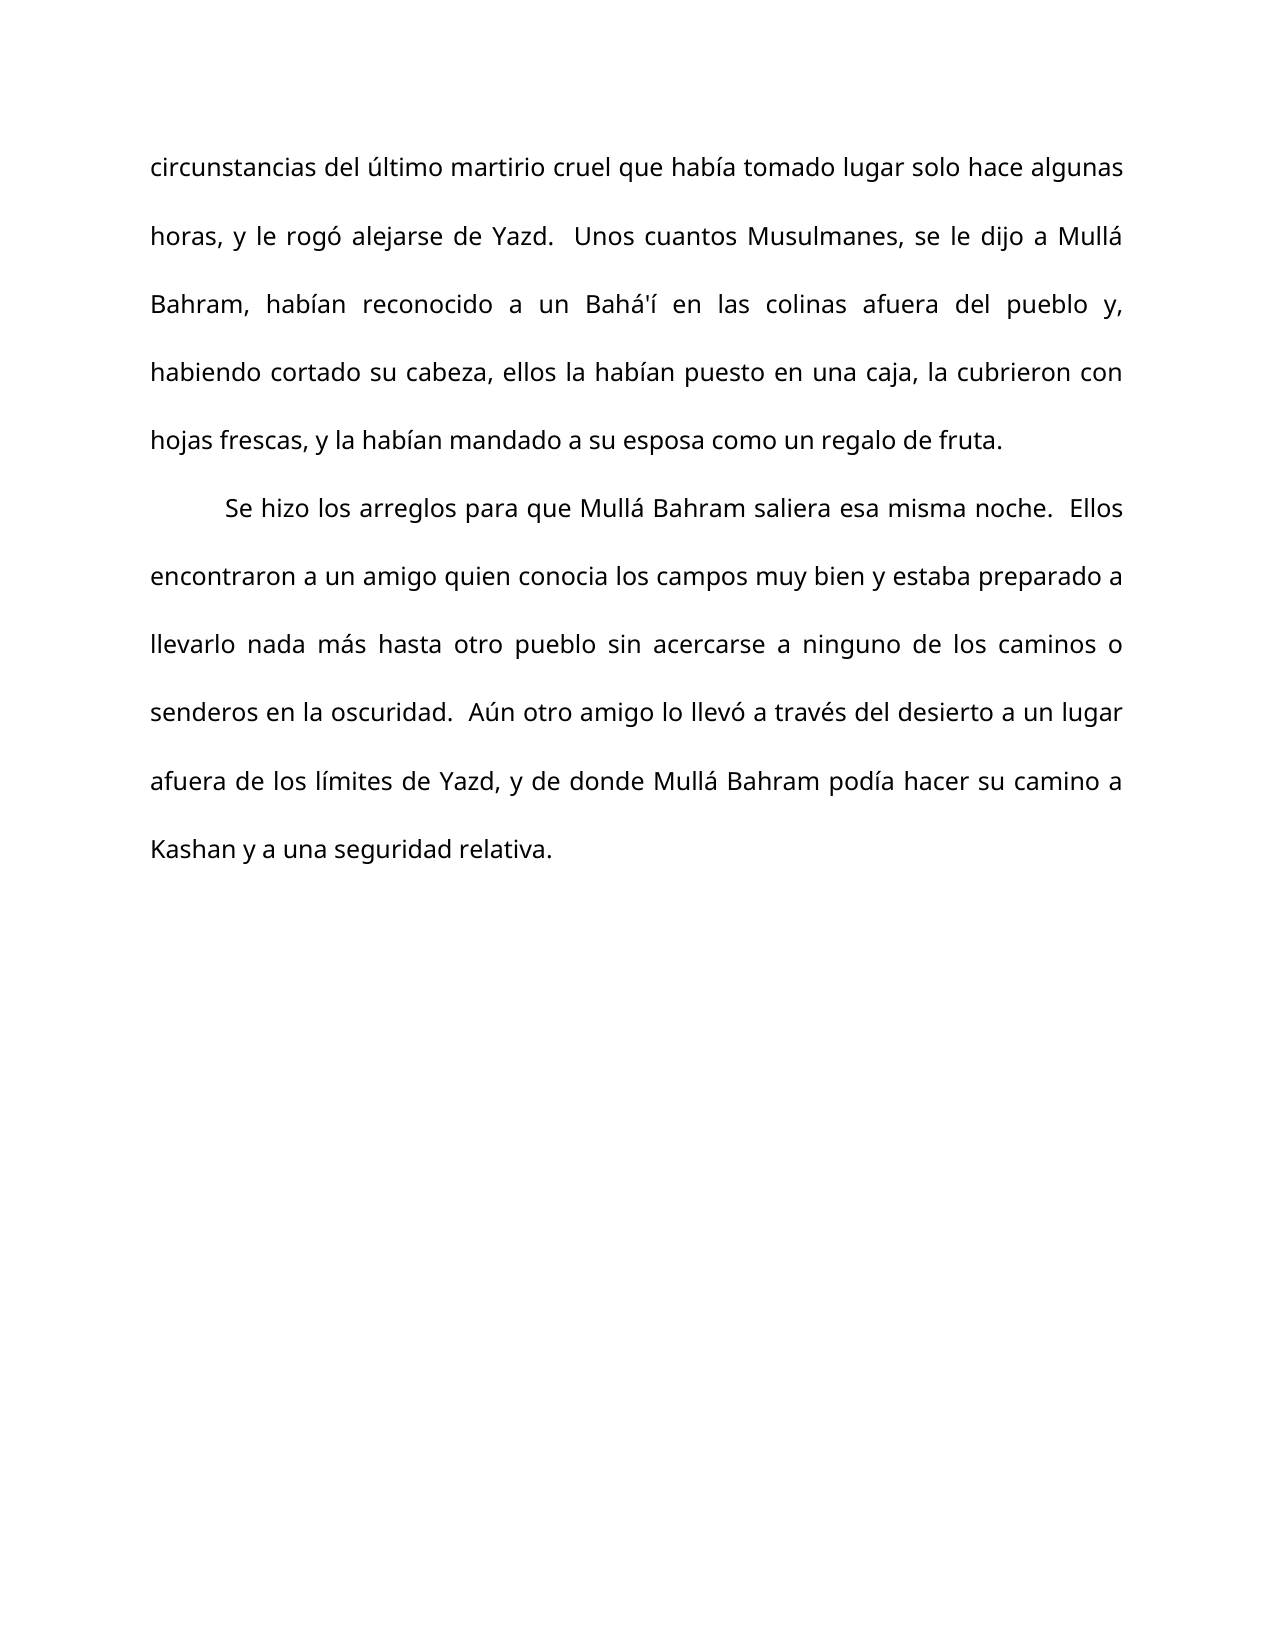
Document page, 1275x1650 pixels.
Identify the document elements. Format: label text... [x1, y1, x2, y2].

text Se hizo los arreglos para que Mullá Bahram saliera esa misma noche. Ellos encontraron a un amigo quien conocia los campos muy bien y estaba preparado a llevarlo nada más hasta otro pueblo sin acercarse a ninguno de los caminos o senderos en la oscuridad. Aún otro amigo lo llevó a través del desierto a un lugar afuera de los límites de Yazd, y de donde Mullá Bahram podía hacer su camino a Kashan y a una seguridad relativa. [150, 491, 1125, 865]
text circunstancias del último martirio cruel que había tomado lugar solo hace algunas horas, y le rogó alejarse de Yazd. Unos cuantos Musulmanes, se le dijo a Mullá Bahram, habían reconocido a un Bahá'í en las colinas afuera del pueblo y, habiendo cortado su cabeza, ellos la habían puesto en una caja, la cubrieron con hojas frescas, y la habían mandado a su esposa como un regalo de fruta. [150, 150, 1125, 457]
